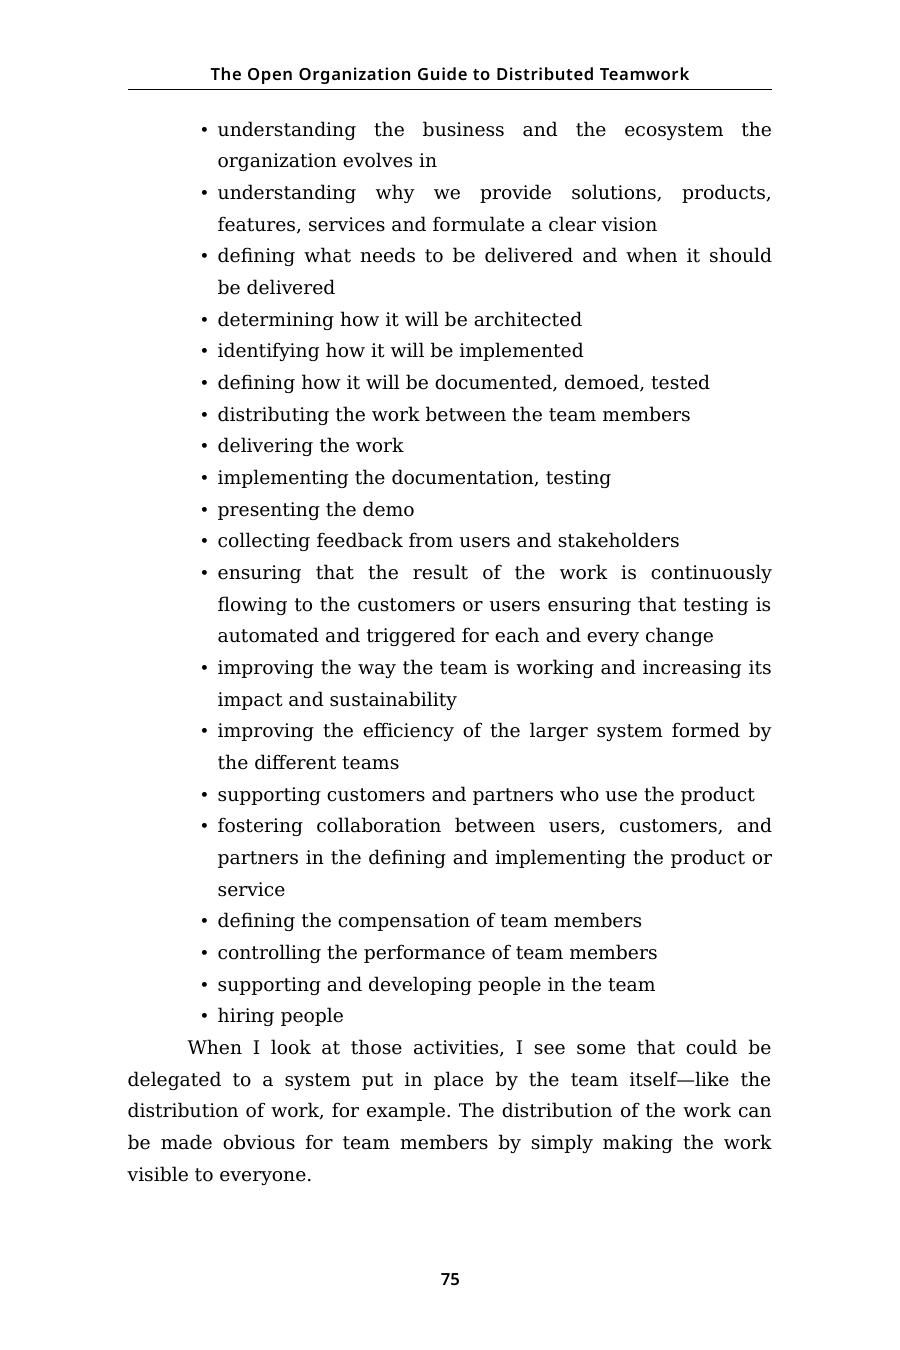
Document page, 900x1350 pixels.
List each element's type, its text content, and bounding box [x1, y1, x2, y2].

list presenting the demo [201, 498, 772, 520]
list ensuring that the result of the work is continuously flowing to the customers or users ensuring that testing is automated and triggered for each and every change [201, 562, 772, 647]
list improving the efficiency of the larger system formed by the different teams [201, 720, 772, 774]
list collecting feedback from users and stakeholders [201, 530, 772, 552]
list delivering the work [201, 435, 772, 457]
list determining how it will be architected [201, 308, 772, 330]
text When I look at those activities, I see some that could be delegated to a system put in place by the team itself—like the distribution of work, for example. The distribution of the work can be made obvious for team members by simply making the work visible to everyone. [127, 1037, 772, 1185]
list supporting and developing people in the team [201, 973, 772, 995]
list supporting customers and partners who use the product [201, 783, 772, 805]
list understanding the business and the ecosystem the organization evolves in [201, 118, 772, 172]
list understanding why we provide solutions, products, features, services and formulate a clear vision [201, 182, 772, 235]
list identifying how it will be implemented [201, 340, 772, 362]
list distributing the work between the team members [201, 403, 772, 425]
list fostering collaboration between users, customers, and partners in the defining and implementing the product or service [201, 815, 772, 900]
list defining the compensation of team members [201, 910, 772, 932]
list improving the way the team is working and increasing its impact and sustainability [201, 657, 772, 710]
list defining what needs to be delivered and when it should be delivered [201, 245, 772, 299]
list controlling the performance of team members [201, 942, 772, 964]
list implementing the documentation, testing [201, 467, 772, 489]
list hiring people [201, 1005, 772, 1027]
list defining how it will be documented, demoed, tested [201, 372, 772, 394]
